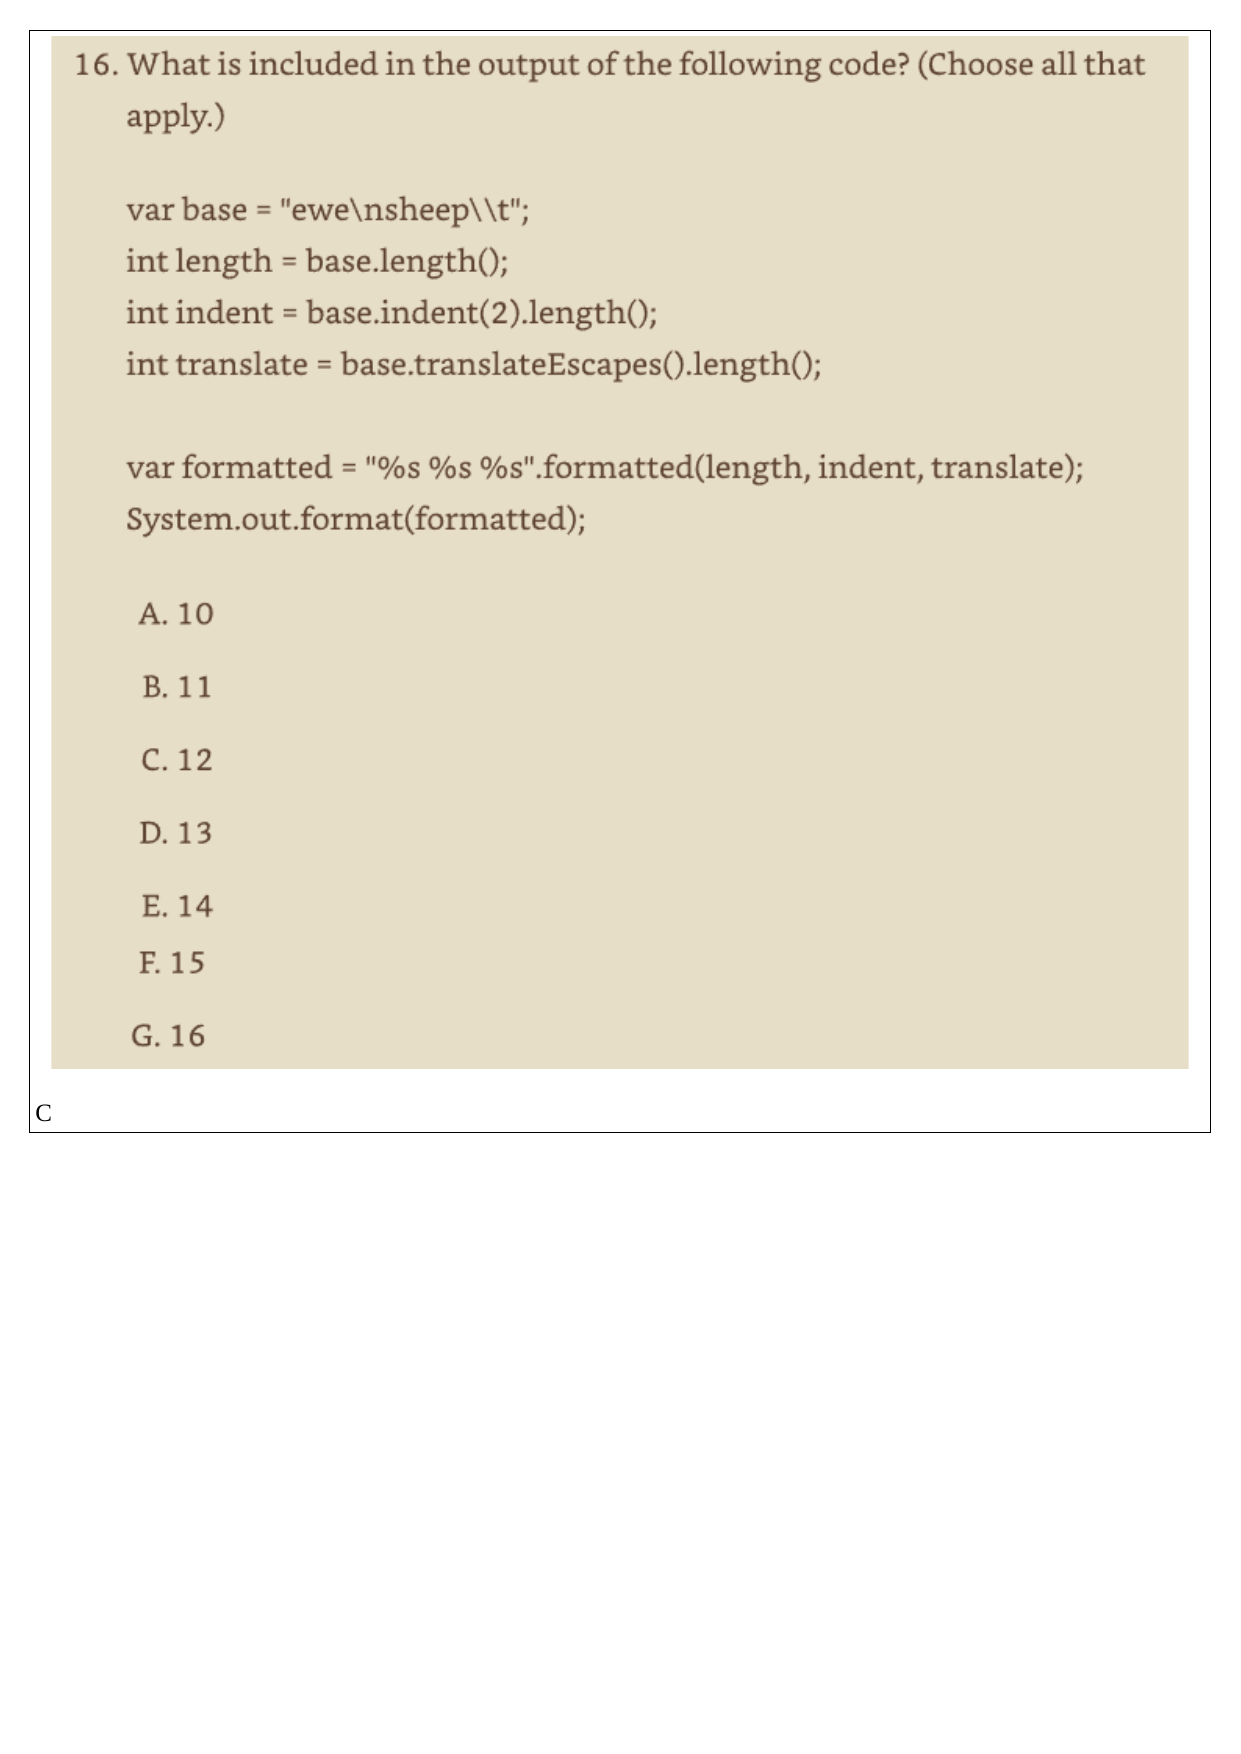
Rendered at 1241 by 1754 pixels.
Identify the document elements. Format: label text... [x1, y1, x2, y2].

table_cell C [30, 31, 1210, 1132]
picture [51, 36, 1189, 1069]
